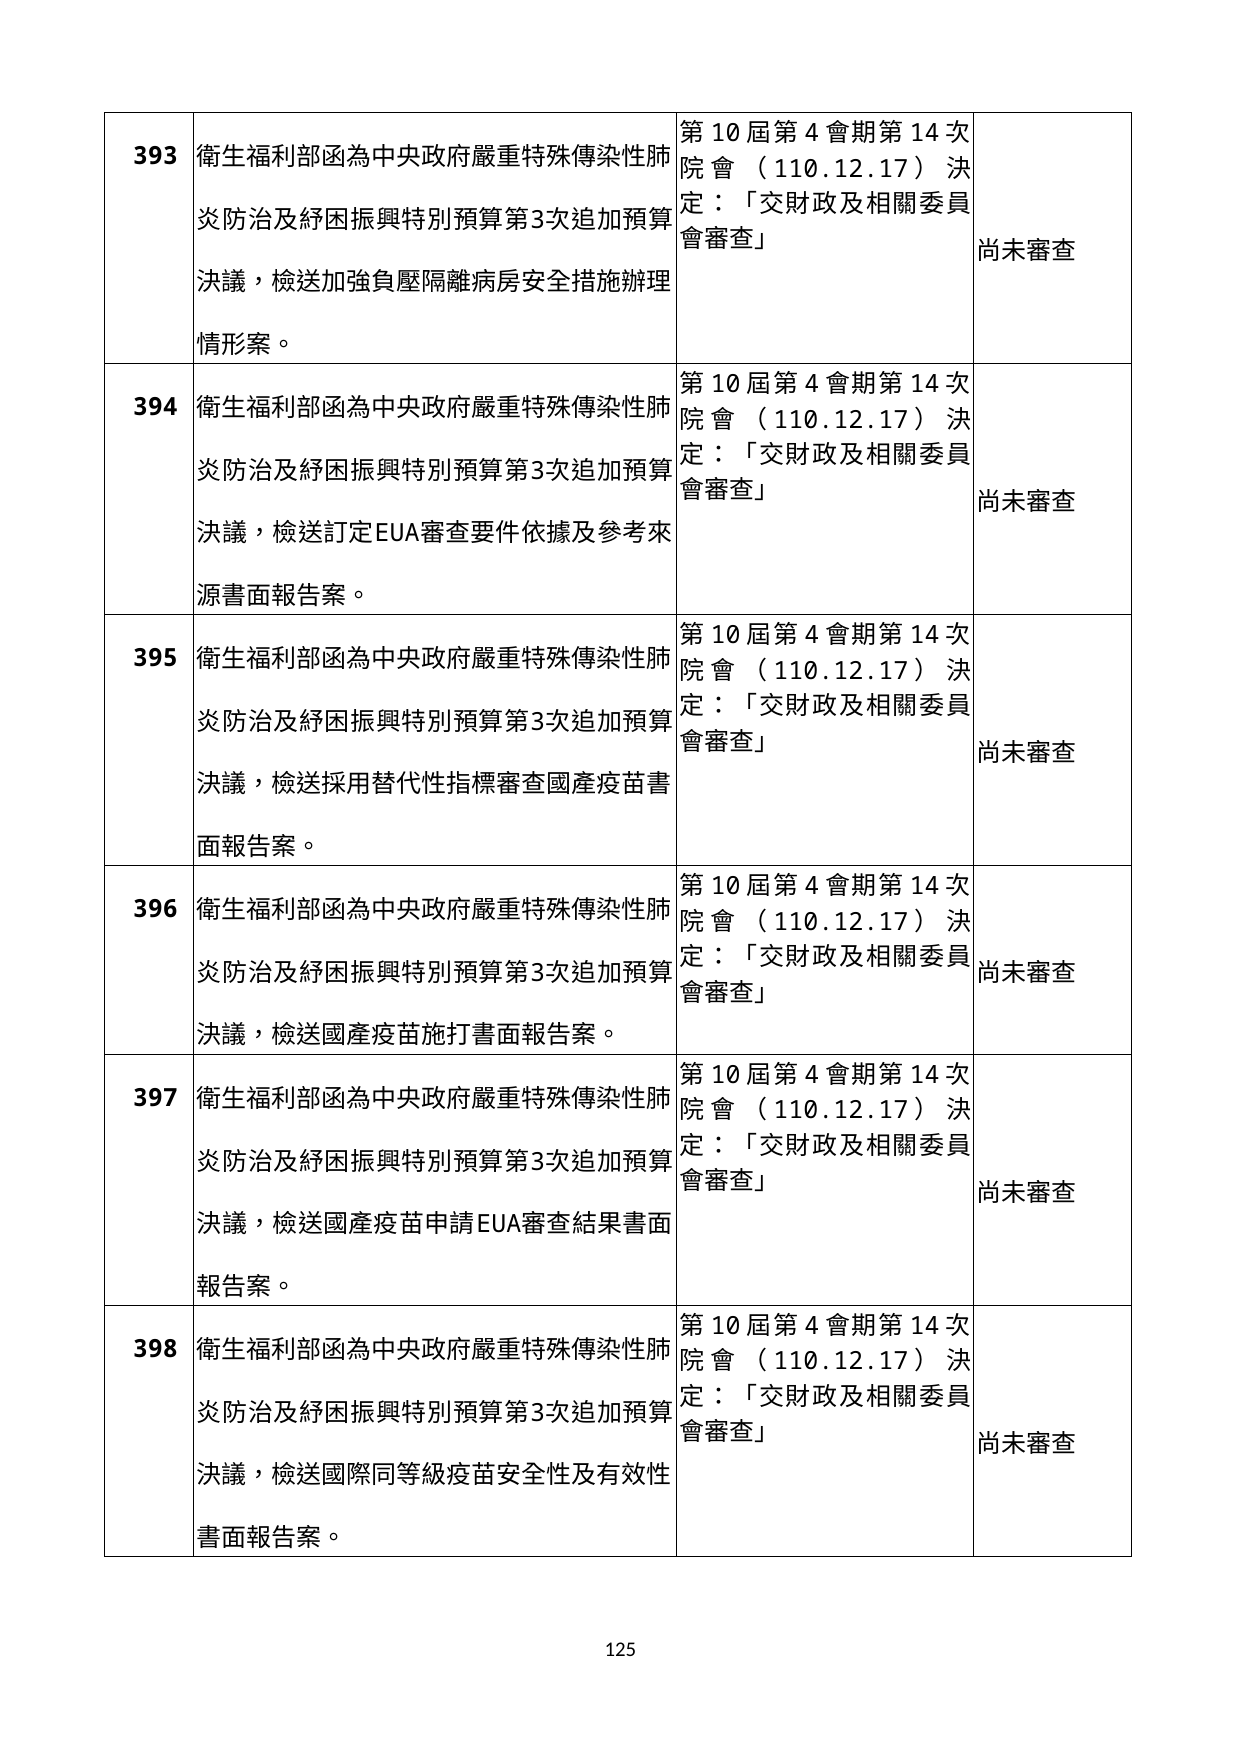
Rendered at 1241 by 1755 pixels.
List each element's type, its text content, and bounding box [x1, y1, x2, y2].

table_cell 第10屆第4會期第14次院會（110.12.17）決定：「交財政及相關委員會審查」 [677, 364, 973, 614]
table_cell [1132, 112, 1136, 363]
table_cell 衛生福利部函為中央政府嚴重特殊傳染性肺炎防治及紓困振興特別預算第3次追加預算決議，檢送加強負壓隔離病房安全措施辦理情形案。 [194, 113, 676, 363]
table_cell 尚未審查 [974, 1306, 1131, 1556]
table_cell [105, 113, 193, 363]
table_cell [1132, 865, 1136, 1054]
table_cell [105, 615, 193, 865]
table_cell [105, 364, 193, 614]
table_cell [105, 1055, 193, 1305]
table_cell 衛生福利部函為中央政府嚴重特殊傳染性肺炎防治及紓困振興特別預算第3次追加預算決議，檢送國際同等級疫苗安全性及有效性書面報告案。 [194, 1306, 676, 1556]
table_cell 衛生福利部函為中央政府嚴重特殊傳染性肺炎防治及紓困振興特別預算第3次追加預算決議，檢送訂定EUA審查要件依據及參考來源書面報告案。 [194, 364, 676, 614]
table_cell 尚未審查 [974, 113, 1131, 363]
table_cell 第10屆第4會期第14次院會（110.12.17）決定：「交財政及相關委員會審查」 [677, 1306, 973, 1556]
table_cell 尚未審查 [974, 615, 1131, 865]
table_cell 第10屆第4會期第14次院會（110.12.17）決定：「交財政及相關委員會審查」 [677, 866, 973, 1054]
table_cell [1132, 363, 1136, 614]
table_cell 第10屆第4會期第14次院會（110.12.17）決定：「交財政及相關委員會審查」 [677, 113, 973, 363]
table_cell [1132, 1054, 1136, 1305]
table_cell 第10屆第4會期第14次院會（110.12.17）決定：「交財政及相關委員會審查」 [677, 1055, 973, 1305]
table_cell 第10屆第4會期第14次院會（110.12.17）決定：「交財政及相關委員會審查」 [677, 615, 973, 865]
table_cell [105, 1306, 193, 1556]
table_cell 尚未審查 [974, 866, 1131, 1054]
table_cell [1132, 1305, 1136, 1556]
table_cell 尚未審查 [974, 364, 1131, 614]
table_cell 尚未審查 [974, 1055, 1131, 1305]
table_cell 衛生福利部函為中央政府嚴重特殊傳染性肺炎防治及紓困振興特別預算第3次追加預算決議，檢送國產疫苗申請EUA審查結果書面報告案。 [194, 1055, 676, 1305]
table_cell [1132, 614, 1136, 865]
table_cell [105, 866, 193, 1054]
table_cell 衛生福利部函為中央政府嚴重特殊傳染性肺炎防治及紓困振興特別預算第3次追加預算決議，檢送採用替代性指標審查國產疫苗書面報告案。 [194, 615, 676, 865]
table_cell 衛生福利部函為中央政府嚴重特殊傳染性肺炎防治及紓困振興特別預算第3次追加預算決議，檢送國產疫苗施打書面報告案。 [194, 866, 676, 1054]
